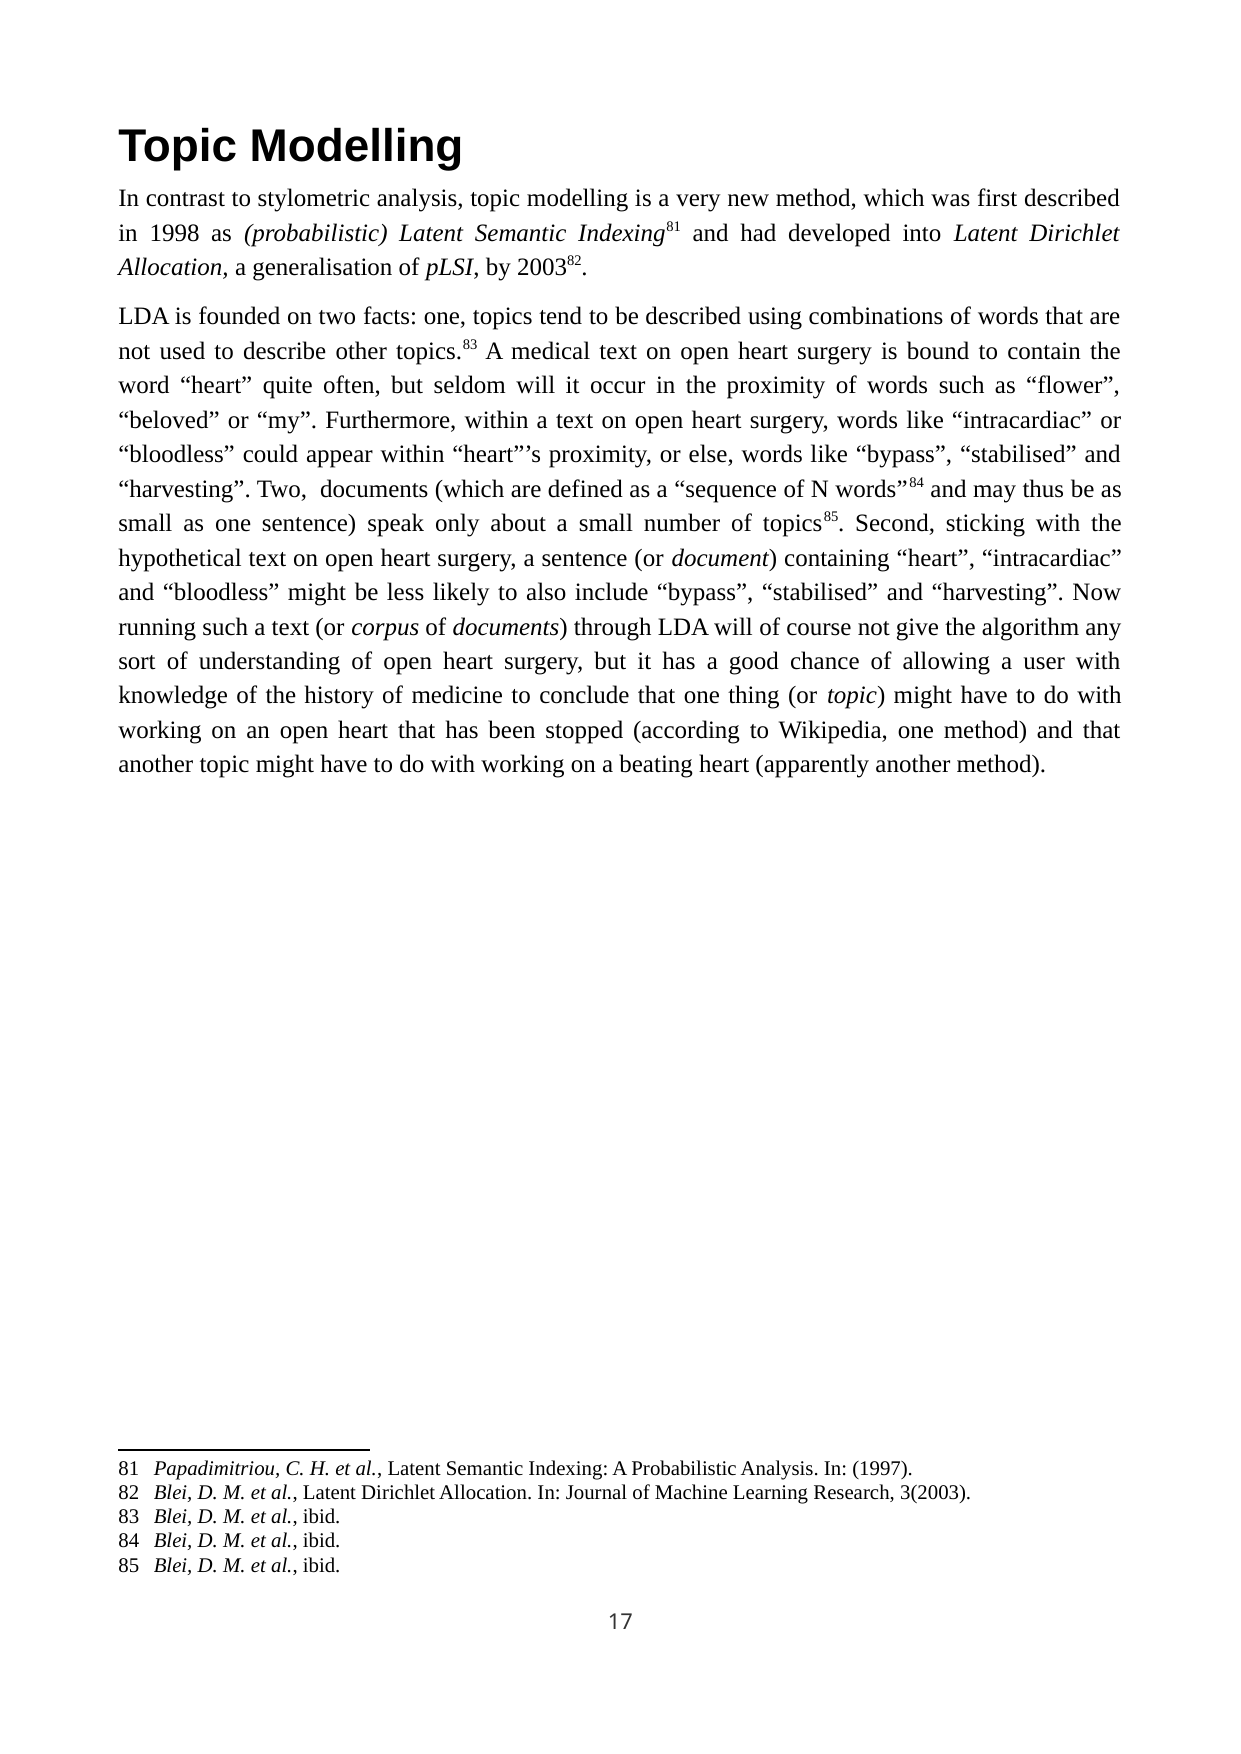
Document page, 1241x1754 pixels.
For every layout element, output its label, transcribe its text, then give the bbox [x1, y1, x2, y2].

text Blei, D. M. et al., ibid. [118, 1504, 1122, 1528]
text LDA is founded on two facts: one, topics tend to be described using combinations of words that are not used to describe other topics. A medical text on open heart surgery is bound to contain the word “heart” quite often, but seldom will it occur in the proximity of words such as “flower”, “beloved” or “my”. Furthermore, within a text on open heart surgery, words like “intracardiac” or “bloodless” could appear within “heart”’s proximity, or else, words like “bypass”, “stabilised” and “harvesting”. Two, documents (which are defined as a “sequence of N words” and may thus be as small as one sentence) speak only about a small number of topics. Second, sticking with the hypothetical text on open heart surgery, a sentence (or document) containing “heart”, “intracardiac” and “bloodless” might be less likely to also include “bypass”, “stabilised” and “harvesting”. Now running such a text (or corpus of documents) through LDA will of course not give the algorithm any sort of understanding of open heart surgery, but it has a good chance of allowing a user with knowledge of the history of medicine to conclude that one thing (or topic) might have to do with working on an open heart that has been stopped (according to Wikipedia, one method) and that another topic might have to do with working on a beating heart (apparently another method). [118, 301, 1122, 778]
text In contrast to stylometric analysis, topic modelling is a very new method, which was first described in 1998 as (probabilistic) Latent Semantic Indexing and had developed into Latent Dirichlet Allocation, a generalisation of pLSI, by 2003. [118, 183, 1122, 281]
subtitle Topic Modelling [118, 118, 1122, 171]
text Blei, D. M. et al., ibid. [118, 1552, 1122, 1577]
text Blei, D. M. et al., ibid. [118, 1528, 1122, 1552]
text Blei, D. M. et al., Latent Dirichlet Allocation. In: Journal of Machine Learning Research, 3(2003). [118, 1480, 1122, 1504]
text Papadimitriou, C. H. et al., Latent Semantic Indexing: A Probabilistic Analysis. In: (1997). [118, 1456, 1122, 1480]
